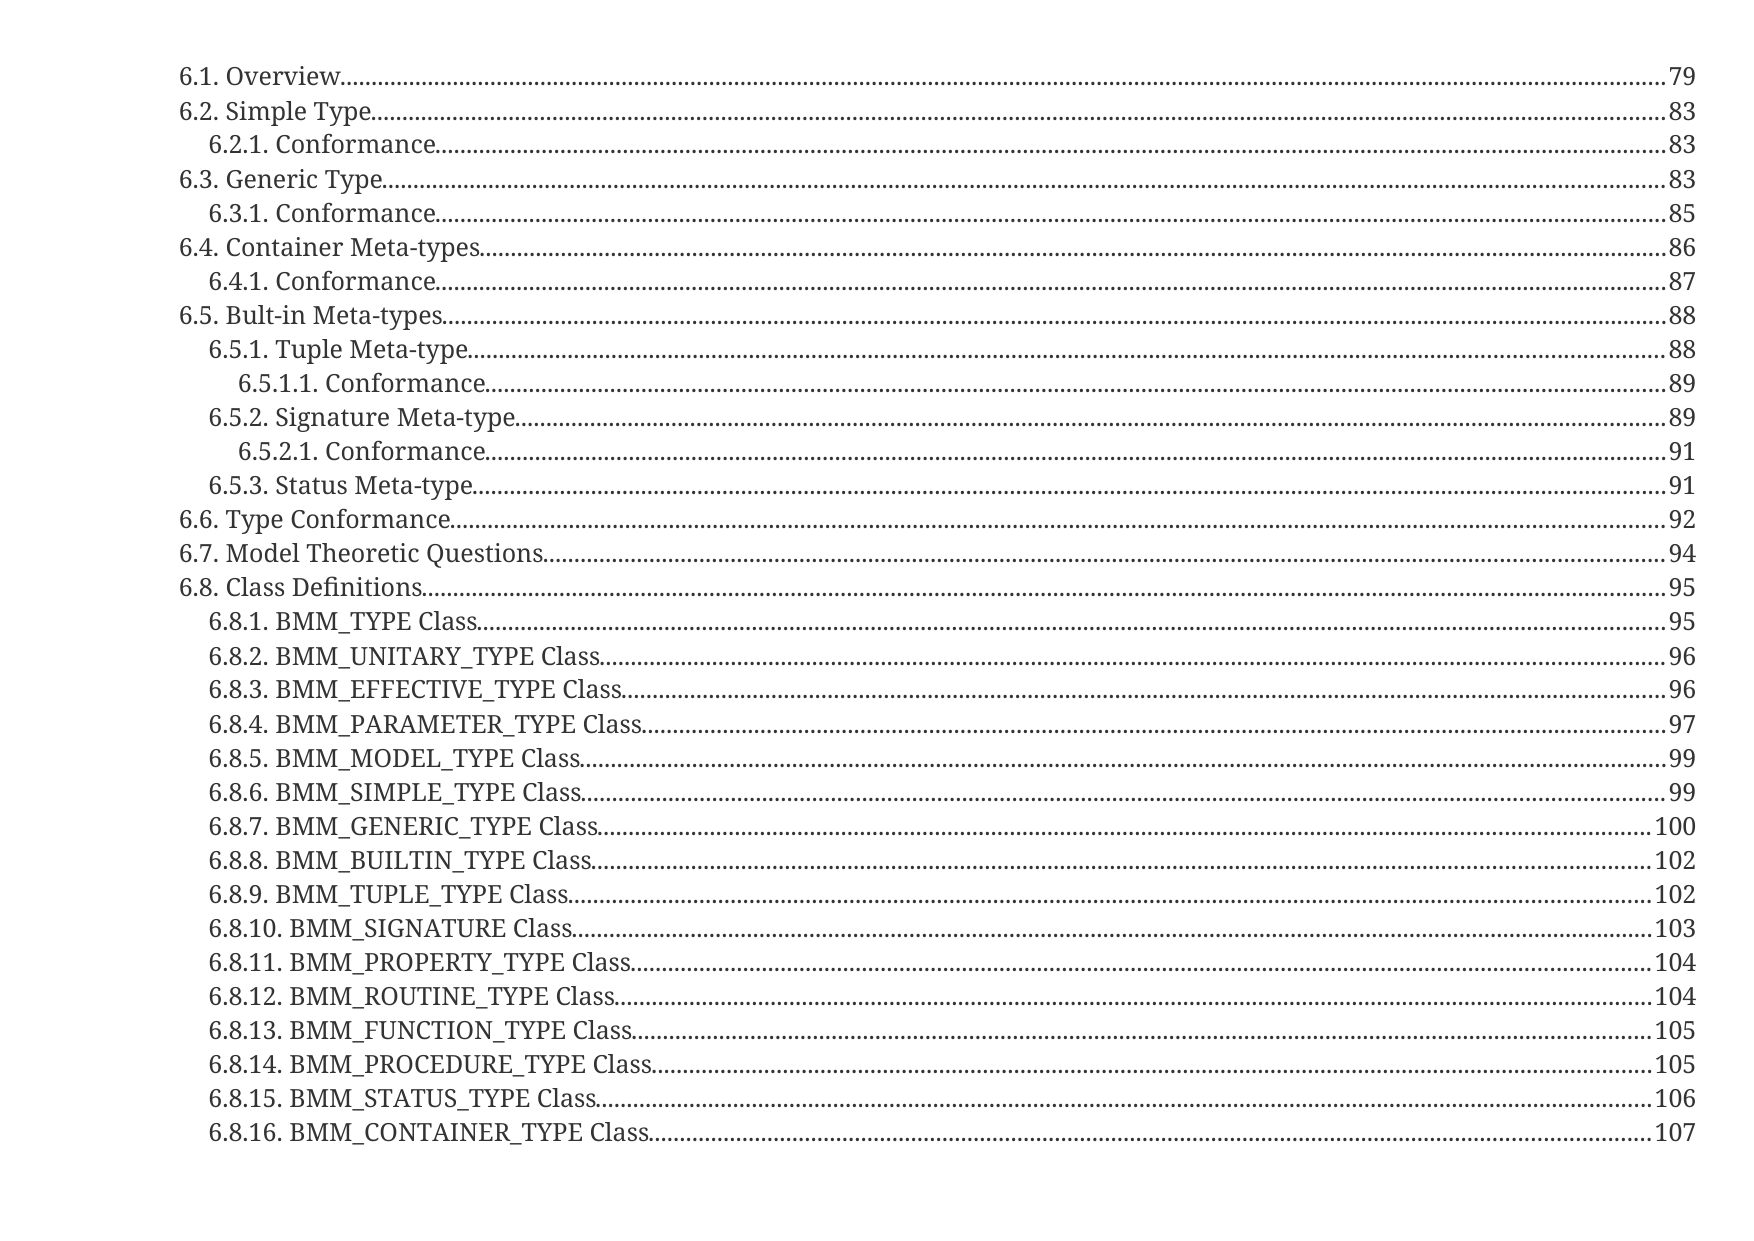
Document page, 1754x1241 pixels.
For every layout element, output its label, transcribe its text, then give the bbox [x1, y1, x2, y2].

text 6.8.2. BMM_UNITARY_TYPE Class 96 [207, 638, 1695, 672]
text 6.8.13. BMM_FUNCTION_TYPE Class 105 [207, 1013, 1695, 1047]
text 6.4. Container Meta-types 86 [177, 229, 1695, 263]
text 6.8.16. BMM_CONTAINER_TYPE Class 107 [207, 1115, 1695, 1149]
text 6.2.1. Conformance 83 [207, 127, 1695, 161]
text 6.8.6. BMM_SIMPLE_TYPE Class 99 [207, 774, 1695, 808]
text 6.8.9. BMM_TUPLE_TYPE Class 102 [207, 877, 1695, 911]
text 6.8.12. BMM_ROUTINE_TYPE Class 104 [207, 979, 1695, 1013]
text 6.1. Overview 79 [177, 59, 1695, 93]
text 6.4.1. Conformance 87 [207, 263, 1695, 297]
text 6.8.3. BMM_EFFECTIVE_TYPE Class 96 [207, 672, 1695, 706]
text 6.8. Class Definitions 95 [177, 570, 1695, 604]
text 6.3. Generic Type 83 [177, 161, 1695, 195]
text 6.8.4. BMM_PARAMETER_TYPE Class 97 [207, 706, 1695, 740]
text 6.8.10. BMM_SIGNATURE Class 103 [207, 911, 1695, 945]
text 6.3.1. Conformance 85 [207, 195, 1695, 229]
text 6.8.15. BMM_STATUS_TYPE Class 106 [207, 1081, 1695, 1115]
text 6.5.1.1. Conformance 89 [236, 366, 1695, 400]
text 6.8.5. BMM_MODEL_TYPE Class 99 [207, 740, 1695, 774]
text 6.5.2.1. Conformance 91 [236, 434, 1695, 468]
text 6.8.1. BMM_TYPE Class 95 [207, 604, 1695, 638]
text 6.8.7. BMM_GENERIC_TYPE Class 100 [207, 808, 1695, 842]
text 6.5.2. Signature Meta-type 89 [207, 400, 1695, 434]
text 6.5.1. Tuple Meta-type 88 [207, 332, 1695, 366]
text 6.5.3. Status Meta-type 91 [207, 468, 1695, 502]
text 6.5. Bult-in Meta-types 88 [177, 297, 1695, 332]
text 6.8.14. BMM_PROCEDURE_TYPE Class 105 [207, 1047, 1695, 1081]
text 6.8.11. BMM_PROPERTY_TYPE Class 104 [207, 945, 1695, 979]
text 6.6. Type Conformance 92 [177, 502, 1695, 536]
text 6.8.8. BMM_BUILTIN_TYPE Class 102 [207, 842, 1695, 877]
text 6.7. Model Theoretic Questions 94 [177, 536, 1695, 570]
text 6.2. Simple Type 83 [177, 93, 1695, 127]
